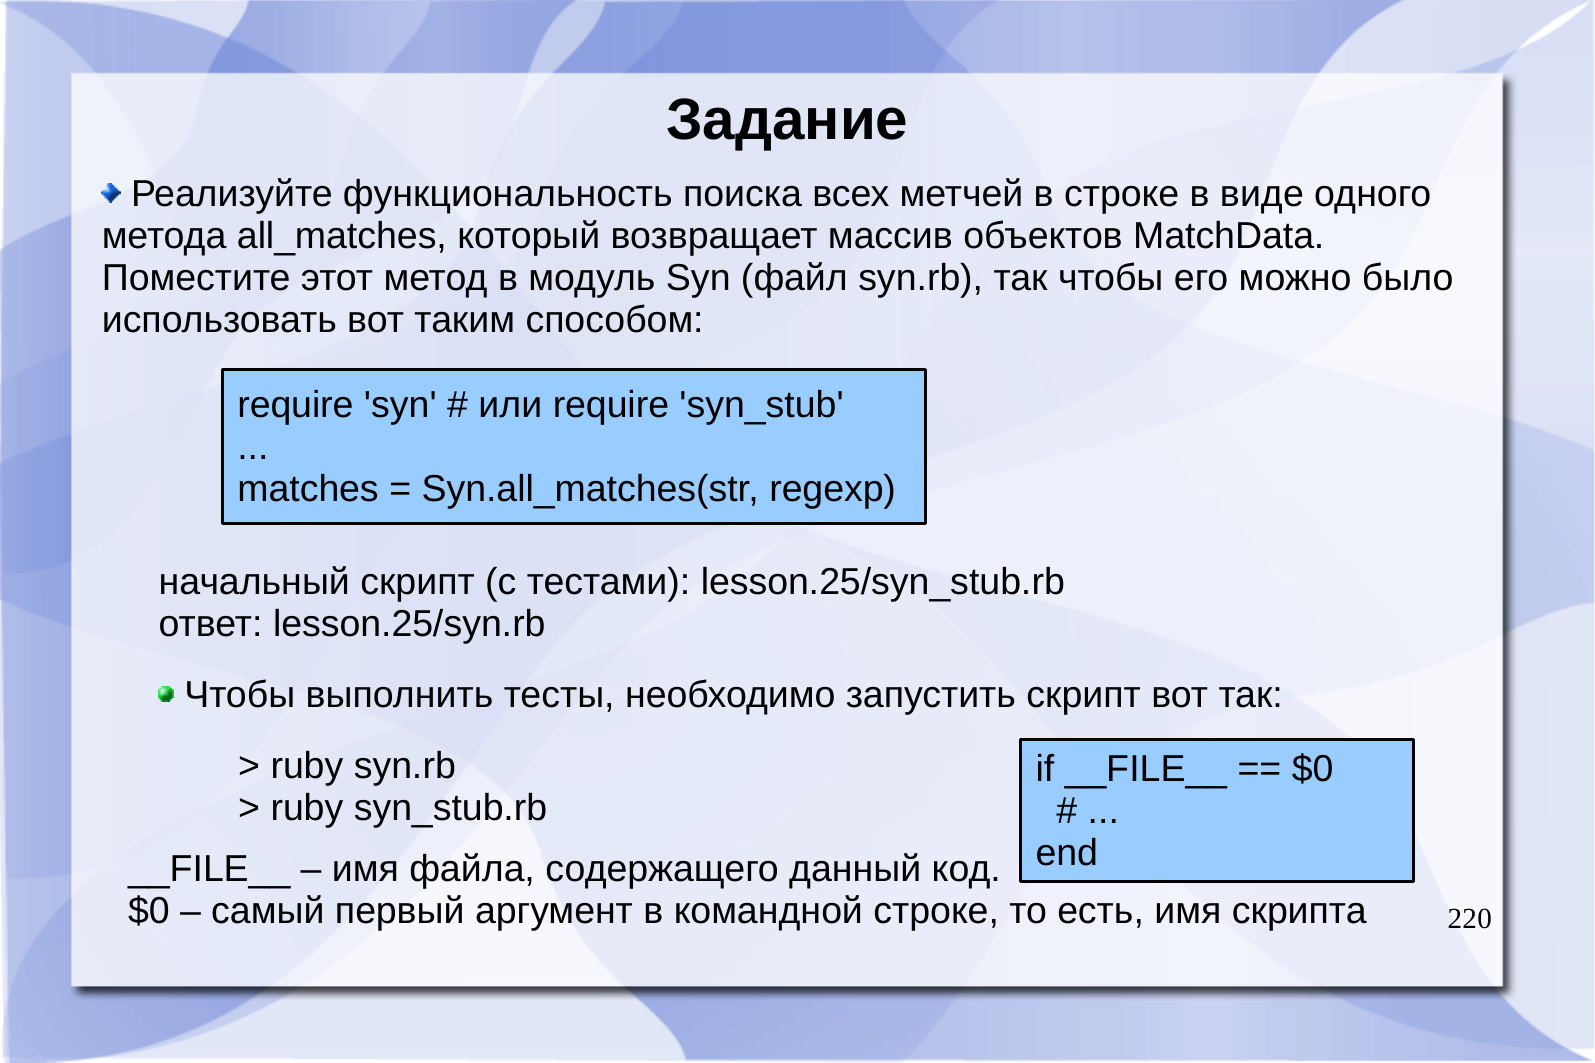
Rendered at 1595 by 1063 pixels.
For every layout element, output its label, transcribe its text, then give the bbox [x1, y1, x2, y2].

text_box if __FILE__ == $0 # ... end [1020, 739, 1414, 882]
text_box > ruby syn.rb > ruby syn_stub.rb [223, 737, 563, 837]
text_box __FILE__ – имя файла, содержащего данный код. $0 – самый первый аргумент в командной строке, то есть, имя скрипта [113, 840, 1383, 940]
title Задание [75, 75, 1501, 164]
text_box Реализуйте функциональность поиска всех метчей в строке в виде одного метода all_matches, который возвращает массив объектов MatchData. Поместите этот метод в модуль Syn (файл syn.rb), так чтобы его можно было использовать вот таким способом: [87, 164, 1478, 348]
picture [0, 0, 1595, 1063]
text_box начальный скрипт (с тестами): lesson.25/syn_stub.rb ответ: lesson.25/syn.rb [143, 552, 1081, 652]
text_box require 'syn' # или require 'syn_stub' ... matches = Syn.all_matches(str, regexp) [222, 369, 926, 524]
text_box Чтобы выполнить тесты, необходимо запустить скрипт вот так: [143, 665, 1299, 723]
